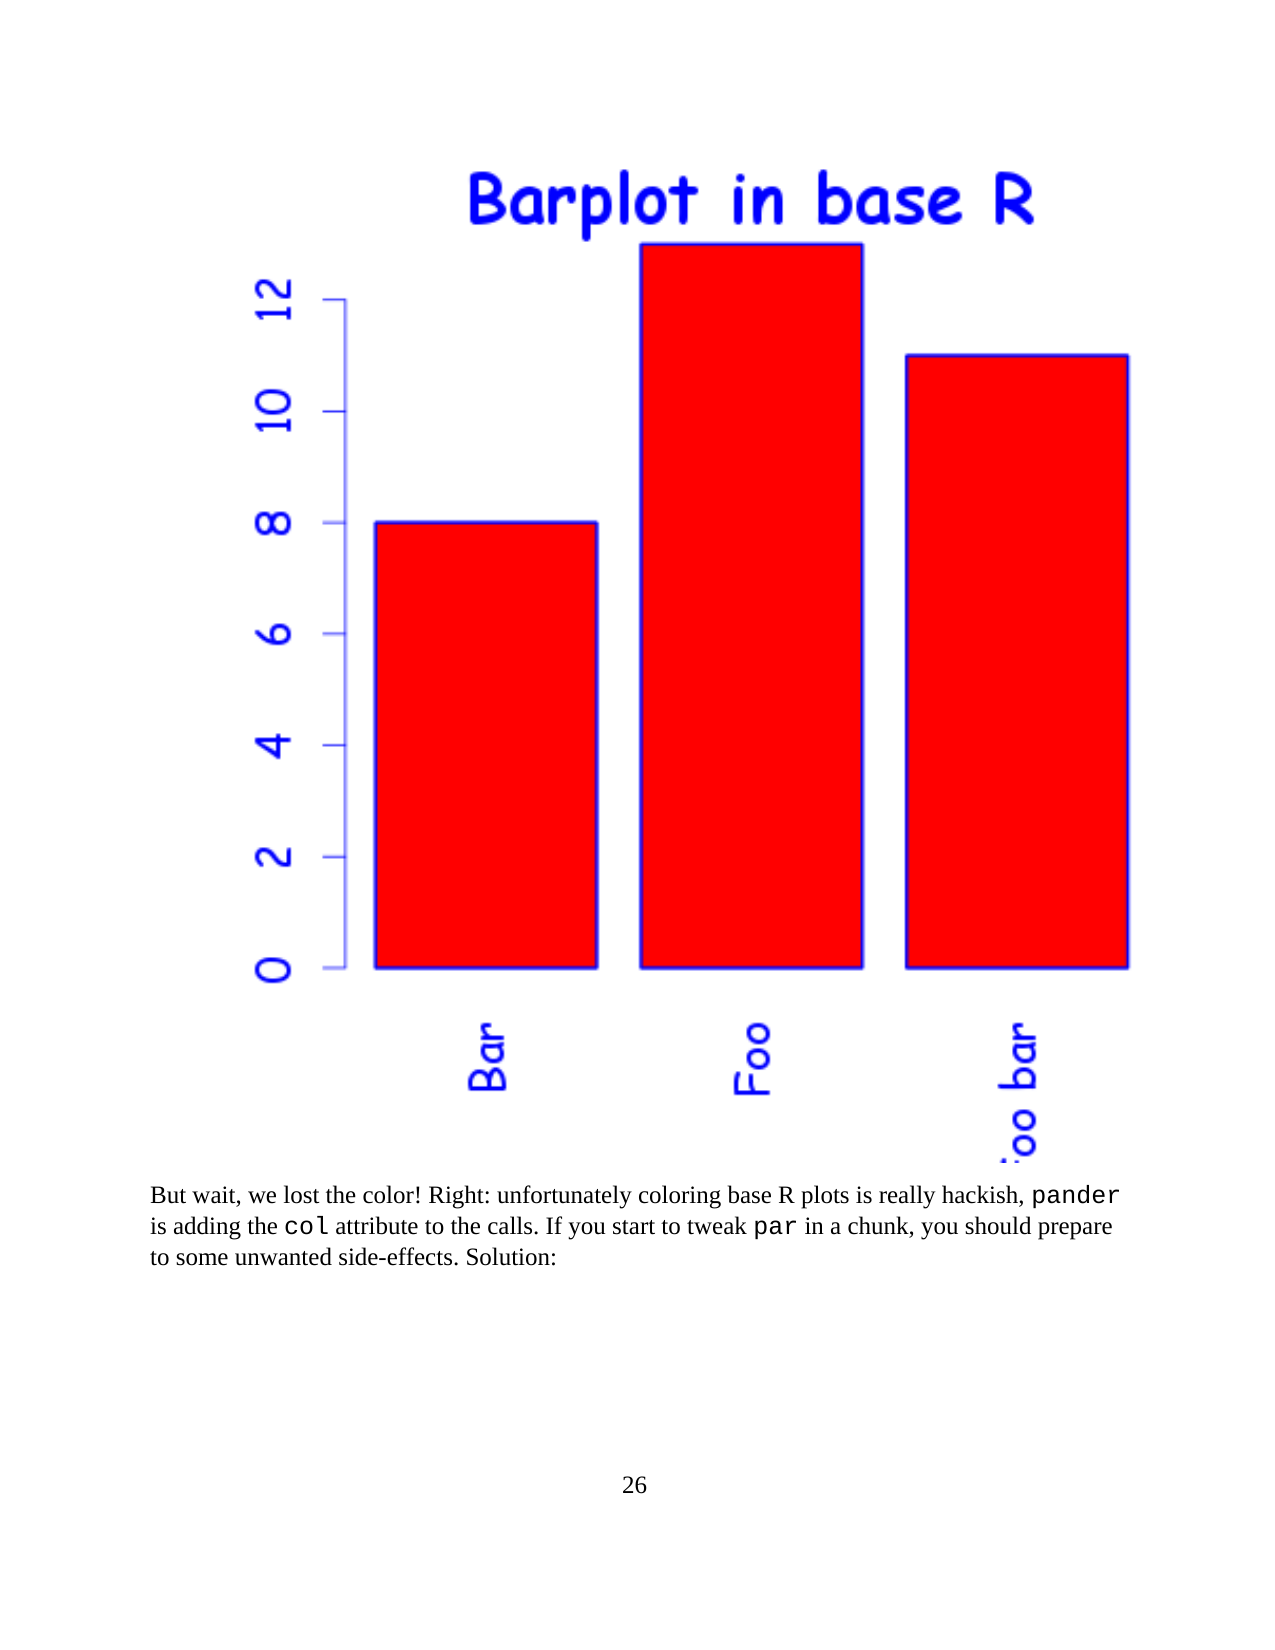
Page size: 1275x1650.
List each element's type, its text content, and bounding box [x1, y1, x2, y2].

picture [150, 150, 1163, 1163]
text But wait, we lost the color! Right: unfortunately coloring base R plots is really hackish, pander is adding the col attribute to the calls. If you start to tweak par in a chunk, you should prepare to some unwanted side-effects. Solution: [150, 1180, 1125, 1271]
